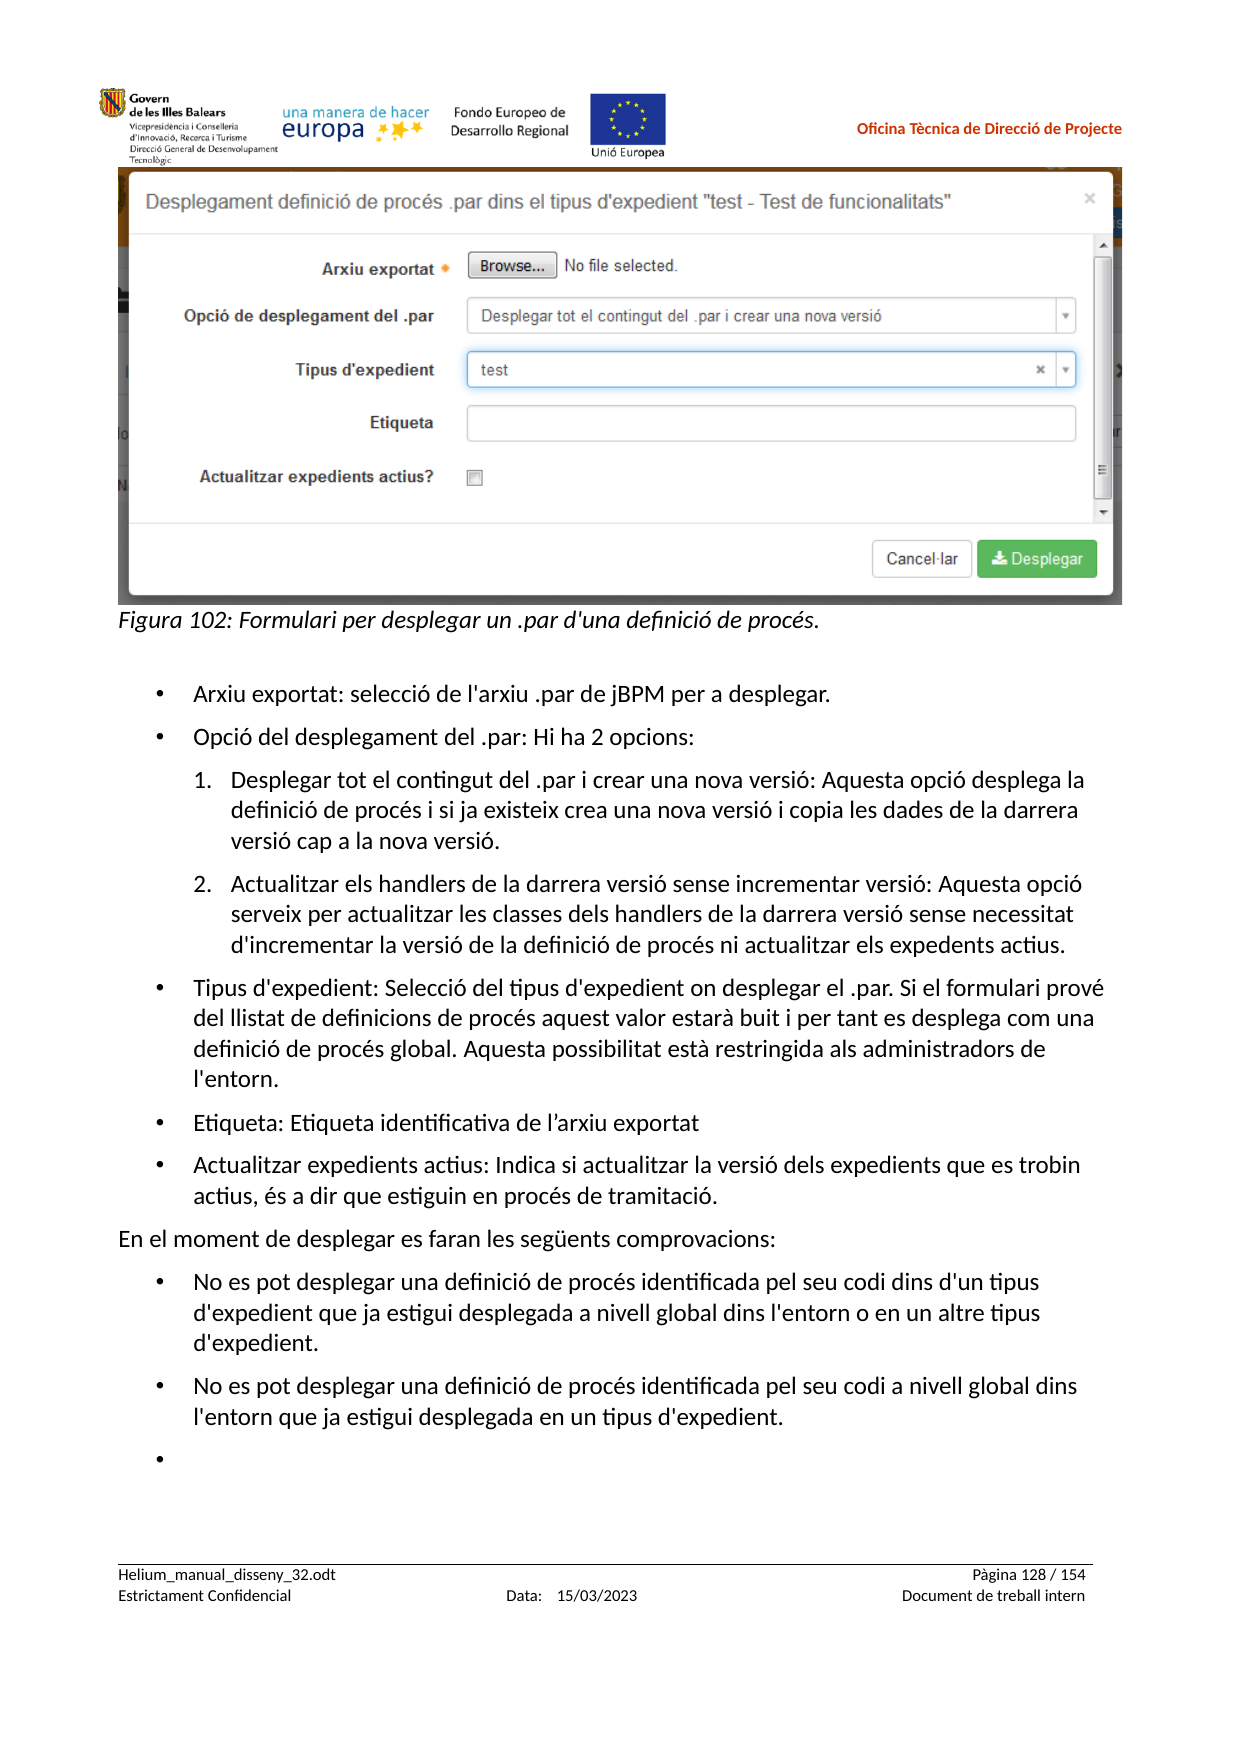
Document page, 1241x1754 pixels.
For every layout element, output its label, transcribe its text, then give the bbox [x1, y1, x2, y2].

list Actualitzar expedients actius: Indica si actualitzar la versió dels expedients que es trobin actius, és a dir que estiguin en procés de tramitació. [156, 1150, 1122, 1211]
list Actualitzar els handlers de la darrera versió sense incrementar versió: Aquesta opció serveix per actualitzar les classes dels handlers de la darrera versió sense necessitat d'incrementar la versió de la definició de procés ni actualitzar els expedents actius. [193, 868, 1122, 959]
text En el moment de desplegar es faran les següents comprovacions: [118, 1223, 1122, 1254]
list Desplegar tot el contingut del .par i crear una nova versió: Aquesta opció desplega la definició de procés i si ja existeix crea una nova versió i copia les dades de la darrera versió cap a la nova versió. [193, 764, 1122, 856]
list Etiqueta: Etiqueta identificativa de l’arxiu exportat [156, 1107, 1122, 1137]
picture [118, 167, 1123, 605]
list Opció del desplegament del .par: Hi ha 2 opcions: [156, 721, 1122, 751]
list Tipus d'expedient: Selecció del tipus d'expedient on desplegar el .par. Si el formulari prové del llistat de definicions de procés aquest valor estarà buit i per tant es desplega com una definició de procés global. Aquesta possibilitat està restringida als administradors de l'entorn. [156, 972, 1122, 1094]
text Figura 102: Formulari per desplegar un .par d'una definició de procés. [118, 605, 1122, 635]
list Arxiu exportat: selecció de l'arxiu .par de jBPM per a desplegar. [156, 678, 1122, 708]
picture [99, 87, 668, 166]
list No es pot desplegar una definició de procés identificada pel seu codi a nivell global dins l'entorn que ja estigui desplegada en un tipus d'expedient. [156, 1370, 1122, 1431]
list No es pot desplegar una definició de procés identificada pel seu codi dins d'un tipus d'expedient que ja estigui desplegada a nivell global dins l'entorn o en un altre tipus d'expedient. [156, 1266, 1122, 1358]
